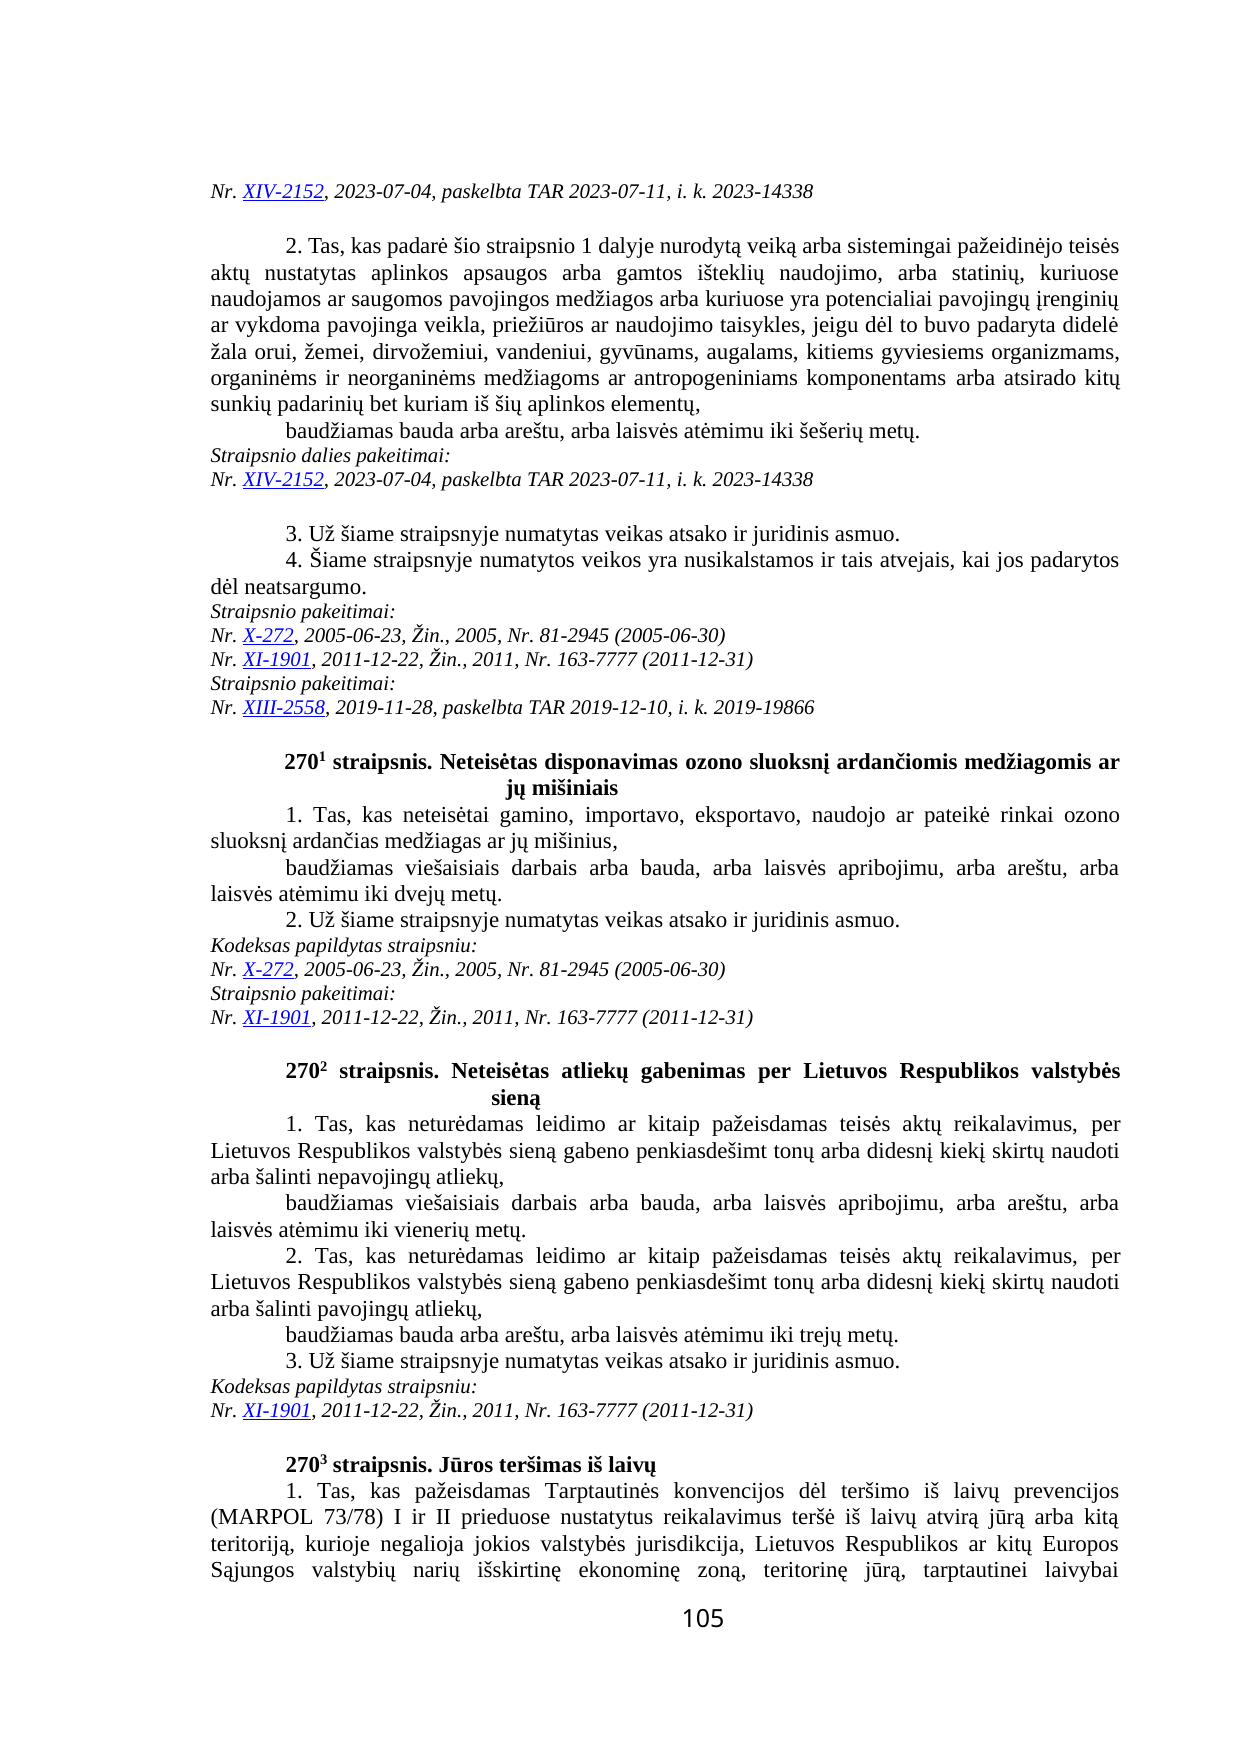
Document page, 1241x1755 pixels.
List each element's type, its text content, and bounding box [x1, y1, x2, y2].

text Nr. XI-1901, 2011-12-22, Žin., 2011, Nr. 163-7777 (2011-12-31) [210, 1398, 1120, 1422]
text Nr. XIV-2152, 2023-07-04, paskelbta TAR 2023-07-11, i. k. 2023-14338 [210, 467, 1120, 491]
text 2. Tas, kas neturėdamas leidimo ar kitaip pažeisdamas teisės aktų reikalavimus, per Lietuvos Respublikos valstybės sieną gabeno penkiasdešimt tonų arba didesnį kiekį skirtų naudoti arba šalinti pavojingų atliekų, [210, 1242, 1120, 1321]
text 2703 straipsnis. Jūros teršimas iš laivų [210, 1451, 1120, 1477]
text baudžiamas viešaisiais darbais arba bauda, arba laisvės apribojimu, arba areštu, arba laisvės atėmimu iki vienerių metų. [210, 1189, 1120, 1242]
text Straipsnio dalies pakeitimai: [210, 443, 1120, 467]
text 1. Tas, kas neturėdamas leidimo ar kitaip pažeisdamas teisės aktų reikalavimus, per Lietuvos Respublikos valstybės sieną gabeno penkiasdešimt tonų arba didesnį kiekį skirtų naudoti arba šalinti nepavojingų atliekų, [210, 1110, 1120, 1189]
text baudžiamas bauda arba areštu, arba laisvės atėmimu iki šešerių metų. [210, 417, 1120, 443]
text Kodeksas papildytas straipsniu: [210, 933, 1120, 957]
text baudžiamas viešaisiais darbais arba bauda, arba laisvės apribojimu, arba areštu, arba laisvės atėmimu iki dvejų metų. [210, 853, 1120, 906]
text 1. Tas, kas neteisėtai gamino, importavo, eksportavo, naudojo ar pateikė rinkai ozono sluoksnį ardančias medžiagas ar jų mišinius, [210, 801, 1120, 853]
text baudžiamas bauda arba areštu, arba laisvės atėmimu iki trejų metų. [210, 1321, 1120, 1347]
text Kodeksas papildytas straipsniu: [210, 1374, 1120, 1398]
text Straipsnio pakeitimai: [210, 671, 1120, 695]
text 2701 straipsnis. Neteisėtas disponavimas ozono sluoksnį ardančiomis medžiagomis ar jų mišiniais [284, 748, 1120, 801]
text 3. Už šiame straipsnyje numatytas veikas atsako ir juridinis asmuo. [210, 520, 1120, 546]
text Straipsnio pakeitimai: [210, 599, 1120, 623]
text Nr. XIII-2558, 2019-11-28, paskelbta TAR 2019-12-10, i. k. 2019-19866 [210, 695, 1120, 719]
text Nr. X-272, 2005-06-23, Žin., 2005, Nr. 81-2945 (2005-06-30) [210, 957, 1120, 981]
text Straipsnio pakeitimai: [210, 981, 1120, 1005]
text 1. Tas, kas pažeisdamas Tarptautinės konvencijos dėl teršimo iš laivų prevencijos (MARPOL 73/78) I ir II prieduose nustatytus reikalavimus teršė iš laivų atvirą jūrą arba kitą teritoriją, kurioje negalioja jokios valstybės jurisdikcija, Lietuvos Respublikos ar kitų Europos Sąjungos valstybių narių išskirtinę ekonominę zoną, teritorinę jūrą, tarptautinei laivybai [210, 1477, 1120, 1582]
text Nr. XI-1901, 2011-12-22, Žin., 2011, Nr. 163-7777 (2011-12-31) [210, 647, 1120, 671]
text 3. Už šiame straipsnyje numatytas veikas atsako ir juridinis asmuo. [210, 1347, 1120, 1374]
text 2. Tas, kas padarė šio straipsnio 1 dalyje nurodytą veiką arba sistemingai pažeidinėjo teisės aktų nustatytas aplinkos apsaugos arba gamtos išteklių naudojimo, arba statinių, kuriuose naudojamos ar saugomos pavojingos medžiagos arba kuriuose yra potencialiai pavojingų įrenginių ar vykdoma pavojinga veikla, priežiūros ar naudojimo taisykles, jeigu dėl to buvo padaryta didelė žala orui, žemei, dirvožemiui, vandeniui, gyvūnams, augalams, kitiems gyviesiems organizmams, organinėms ir neorganinėms medžiagoms ar antropogeniniams komponentams arba atsirado kitų sunkių padarinių bet kuriam iš šių aplinkos elementų, [210, 232, 1120, 417]
text 2702 straipsnis. Neteisėtas atliekų gabenimas per Lietuvos Respublikos valstybės sieną [285, 1058, 1120, 1110]
text Nr. X-272, 2005-06-23, Žin., 2005, Nr. 81-2945 (2005-06-30) [210, 623, 1120, 647]
text Nr. XI-1901, 2011-12-22, Žin., 2011, Nr. 163-7777 (2011-12-31) [210, 1005, 1120, 1029]
text 4. Šiame straipsnyje numatytos veikos yra nusikalstamos ir tais atvejais, kai jos padarytos dėl neatsargumo. [210, 546, 1120, 599]
text 2. Už šiame straipsnyje numatytas veikas atsako ir juridinis asmuo. [210, 906, 1120, 933]
text Nr. XIV-2152, 2023-07-04, paskelbta TAR 2023-07-11, i. k. 2023-14338 [210, 179, 1120, 203]
